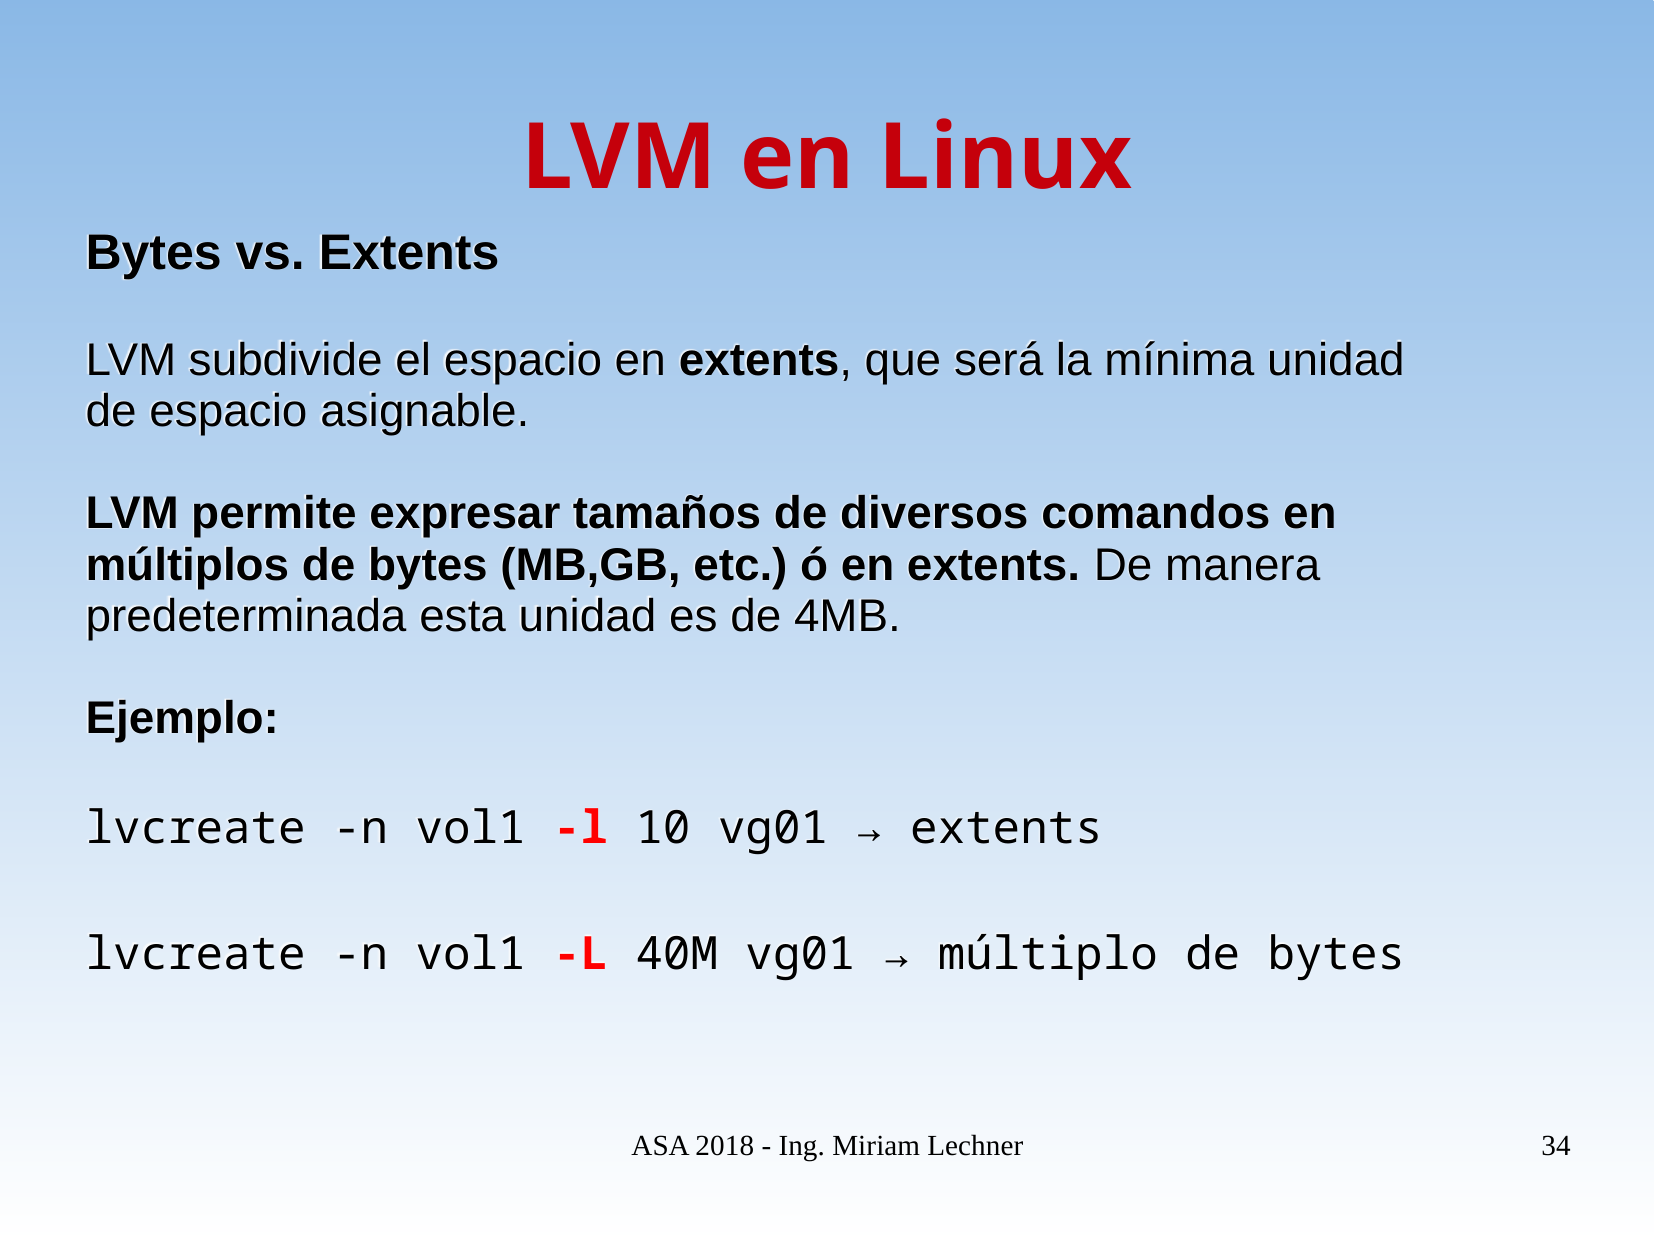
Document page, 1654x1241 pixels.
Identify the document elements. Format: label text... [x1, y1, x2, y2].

title LVM en Linux [82, 49, 1571, 257]
text_box LVM subdivide el espacio en extents, que será la mínima unidad de espacio asignable. LVM permite expresar tamaños de diversos comandos en múltiplos de bytes (MB,GB, etc.) ó en extents. De manera predeterminada esta unidad es de 4MB. Ejemplo: lvcreate -n vol1 -l 10 vg01 → extents lvcreate -n vol1 -L 40M vg01 → múltiplo de bytes [70, 326, 1654, 1008]
text_box Bytes vs. Extents [70, 216, 556, 326]
